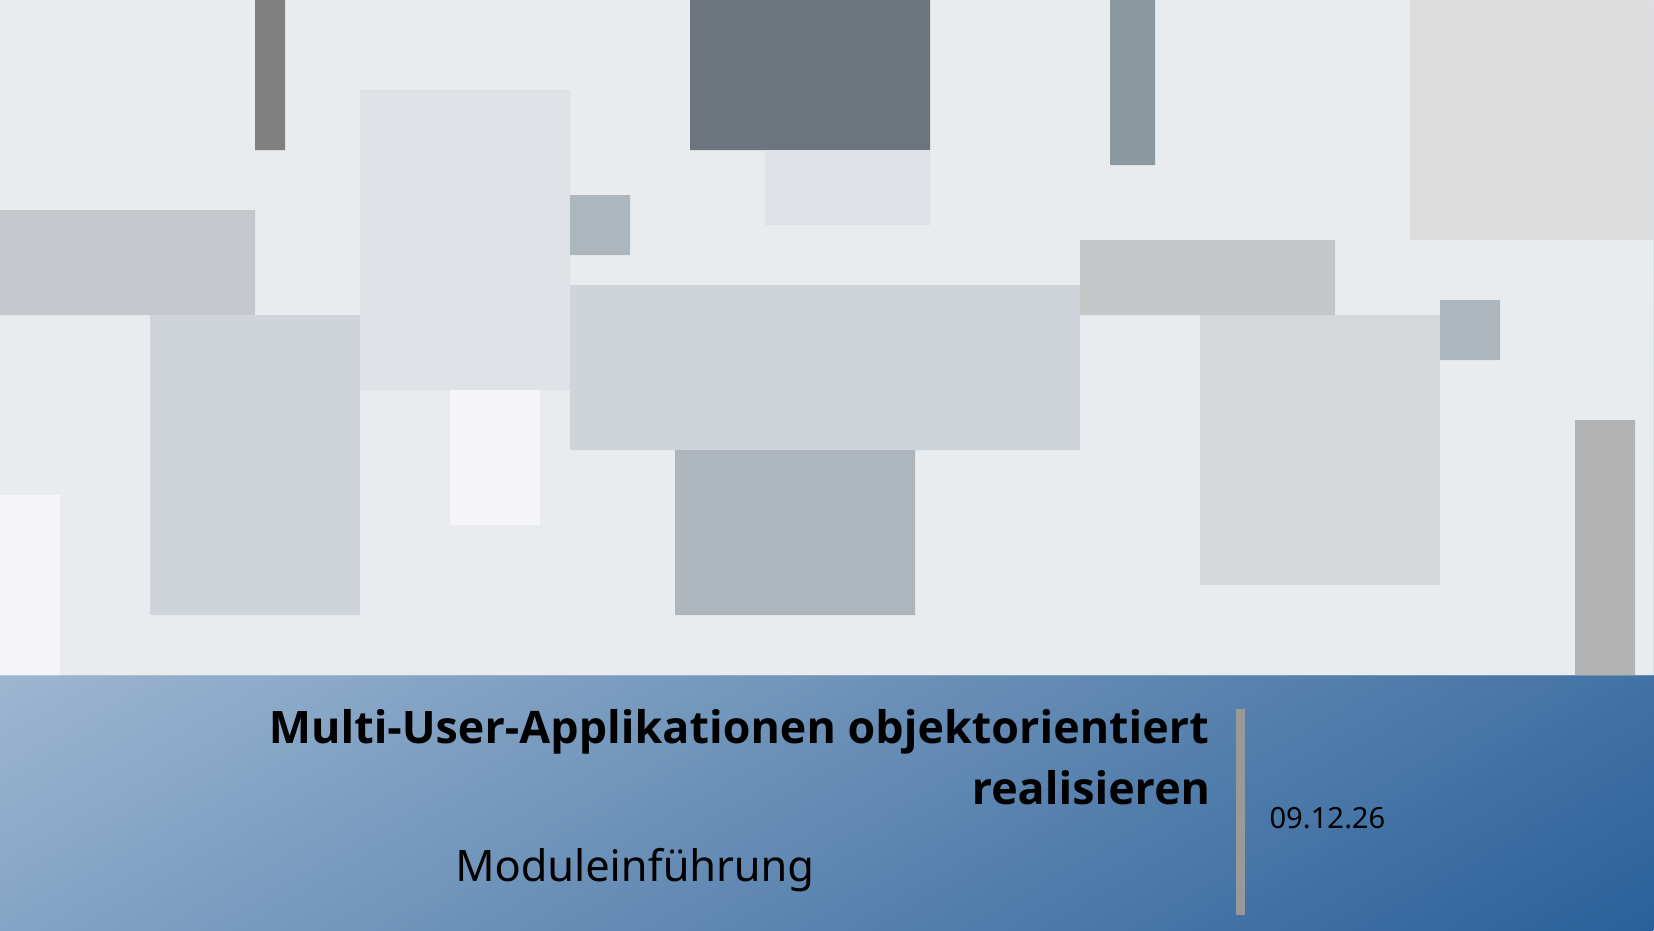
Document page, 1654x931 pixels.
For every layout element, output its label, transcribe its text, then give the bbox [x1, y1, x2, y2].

title Multi-User-Applikationen objektorientiert realisieren [59, 694, 1211, 819]
subtitle Moduleinführung [59, 835, 1211, 895]
